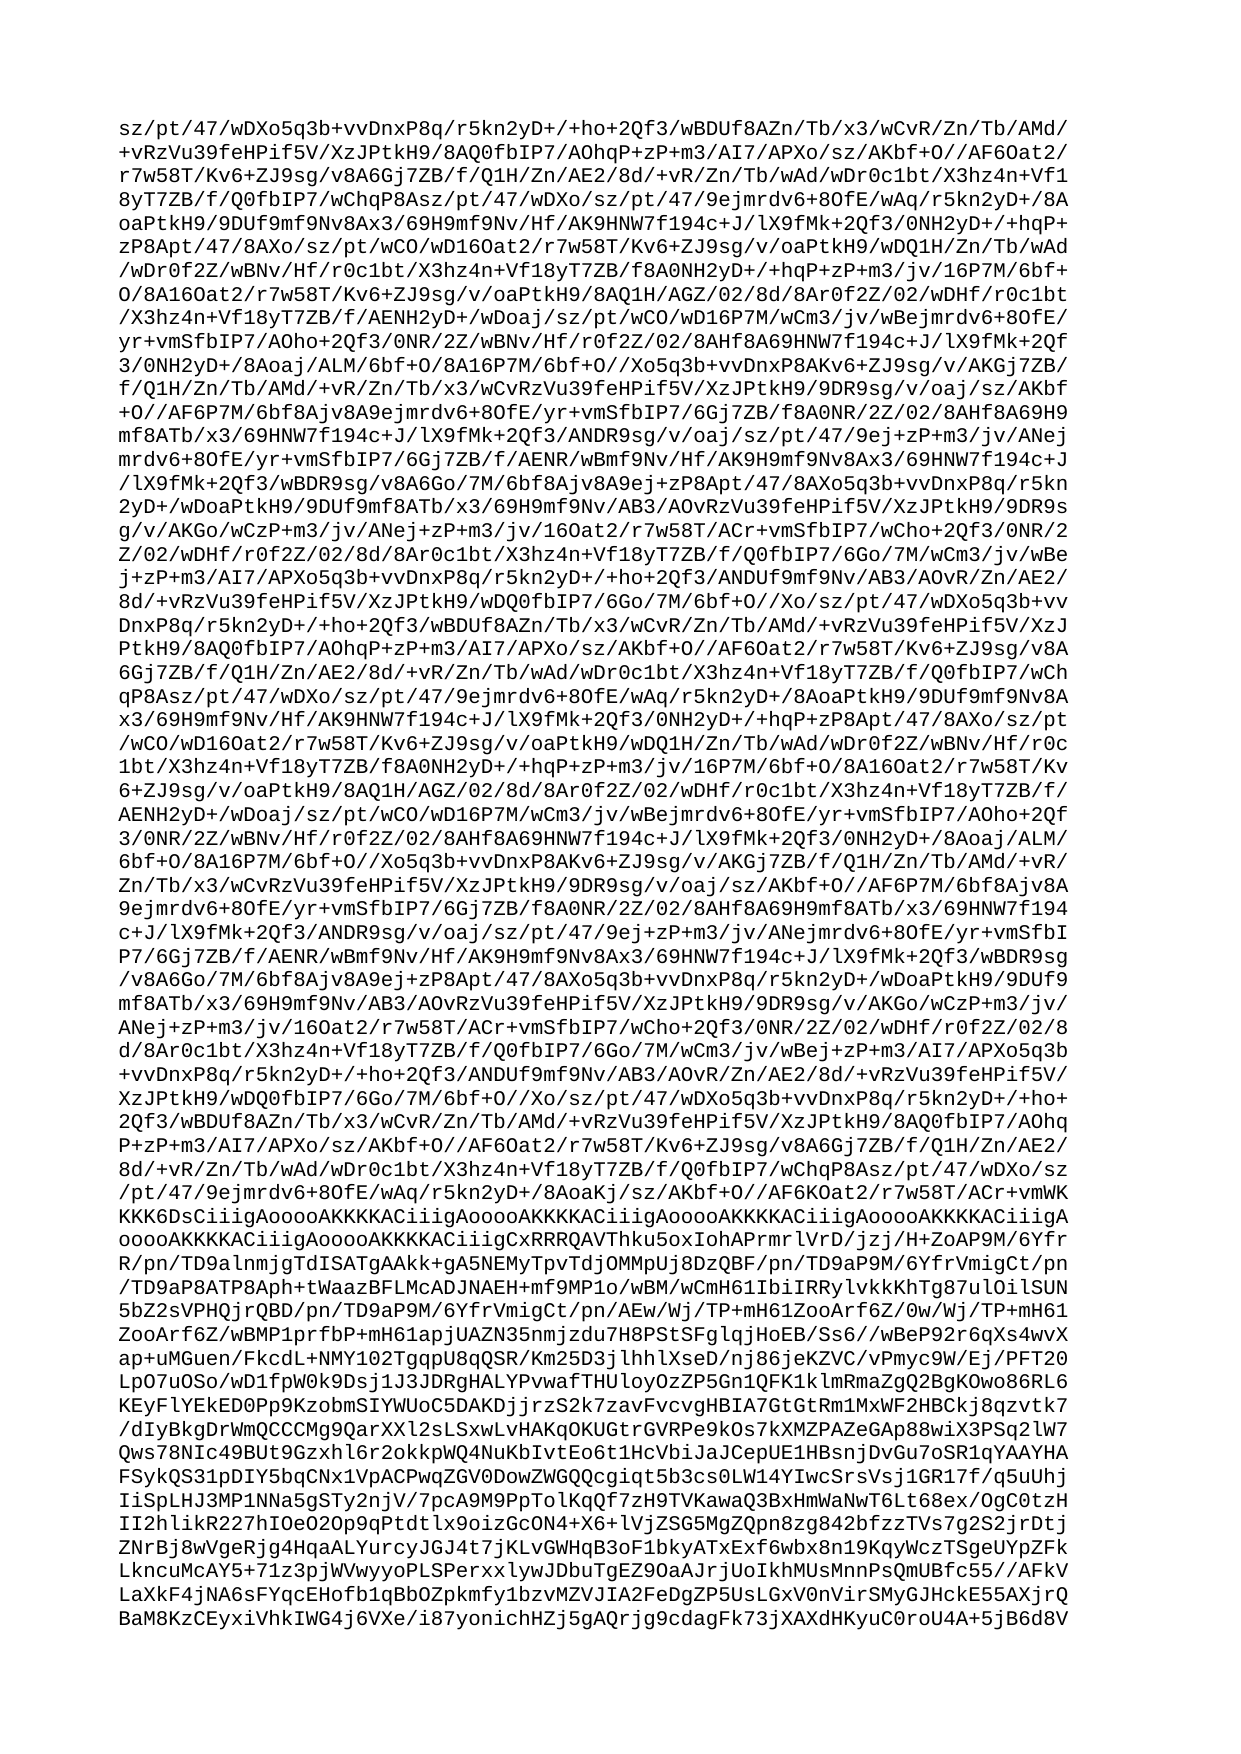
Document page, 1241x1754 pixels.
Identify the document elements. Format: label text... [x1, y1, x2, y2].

text P+zP+m3/AI7/APXo/sz/AKbf+O//AF6Oat2/r7w58T/Kv6+ZJ9sg/v8A6Gj7ZB/f/Q1H/Zn/AE2/ [118, 1135, 1122, 1158]
text LpO7uOSo/wD1fpW0k9Dsj1J3JDRgHALYPvwafTHUloyOzZP5Gn1QFK1klmRmaZgQ2BgKOwo86RL6 [118, 1371, 1122, 1395]
text /pt/47/9ejmrdv6+8OfE/wAq/r5kn2yD+/8AoaKj/sz/AKbf+O//AF6KOat2/r7w58T/ACr+vmWK [118, 1182, 1122, 1206]
text II2hlikR227hIOeO2Op9qPtdtlx9oizGcON4+X6+lVjZSG5MgZQpn8zg842bfzzTVs7g2S2jrDtj [118, 1513, 1122, 1537]
text +vRzVu39feHPif5V/XzJPtkH9/8AQ0fbIP7/AOhqP+zP+m3/AI7/APXo/sz/AKbf+O//AF6Oat2/ [118, 142, 1122, 165]
text qP8Asz/pt/47/wDXo/sz/pt/47/9ejmrdv6+8OfE/wAq/r5kn2yD+/8AoaPtkH9/9DUf9mf9Nv8A [118, 686, 1122, 709]
text 8d/+vR/Zn/Tb/wAd/wDr0c1bt/X3hz4n+Vf18yT7ZB/f/Q0fbIP7/wChqP8Asz/pt/47/wDXo/sz [118, 1158, 1122, 1182]
text /wCO/wD16Oat2/r7w58T/Kv6+ZJ9sg/v/oaPtkH9/wDQ1H/Zn/Tb/wAd/wDr0f2Z/wBNv/Hf/r0c [118, 733, 1122, 757]
text d/8Ar0c1bt/X3hz4n+Vf18yT7ZB/f/Q0fbIP7/6Go/7M/wCm3/jv/wBej+zP+m3/AI7/APXo5q3b [118, 1040, 1122, 1064]
text oaPtkH9/9DUf9mf9Nv8Ax3/69H9mf9Nv/Hf/AK9HNW7f194c+J/lX9fMk+2Qf3/0NH2yD+/+hqP+ [118, 213, 1122, 236]
text Zn/Tb/x3/wCvRzVu39feHPif5V/XzJPtkH9/9DR9sg/v/oaj/sz/AKbf+O//AF6P7M/6bf8Ajv8A [118, 875, 1122, 898]
text 3/0NR/2Z/wBNv/Hf/r0f2Z/02/8AHf8A69HNW7f194c+J/lX9fMk+2Qf3/0NH2yD+/8Aoaj/ALM/ [118, 827, 1122, 851]
text 5bZ2sVPHQjrQBD/pn/TD9aP9M/6YfrVmigCt/pn/AEw/Wj/TP+mH61ZooArf6Z/0w/Wj/TP+mH61 [118, 1300, 1122, 1324]
text /dIyBkgDrWmQCCCMg9QarXXl2sLSxwLvHAKqOKUGtrGVRPe9kOs7kXMZPAZeGAp88wiX3PSq2lW7 [118, 1419, 1122, 1442]
text 6+ZJ9sg/v/oaPtkH9/8AQ1H/AGZ/02/8d/8Ar0f2Z/02/wDHf/r0c1bt/X3hz4n+Vf18yT7ZB/f/ [118, 780, 1122, 804]
text mrdv6+8OfE/yr+vmSfbIP7/6Gj7ZB/f/AENR/wBmf9Nv/Hf/AK9H9mf9Nv8Ax3/69HNW7f194c+J [118, 449, 1122, 473]
text /wDr0f2Z/wBNv/Hf/r0c1bt/X3hz4n+Vf18yT7ZB/f8A0NH2yD+/+hqP+zP+m3/jv/16P7M/6bf+ [118, 260, 1122, 284]
text ZooArf6Z/wBMP1prfbP+mH61apjUAZN35nmjzdu7H8PStSFglqjHoEB/Ss6//wBeP92r6qXs4wvX [118, 1324, 1122, 1348]
text DnxP8q/r5kn2yD+/+ho+2Qf3/wBDUf8AZn/Tb/x3/wCvR/Zn/Tb/AMd/+vRzVu39feHPif5V/XzJ [118, 615, 1122, 638]
text KKK6DsCiiigAooooAKKKKACiiigAooooAKKKKACiiigAooooAKKKKACiiigAooooAKKKKACiiigA [118, 1206, 1122, 1229]
text XzJPtkH9/wDQ0fbIP7/6Go/7M/6bf+O//Xo/sz/pt/47/wDXo5q3b+vvDnxP8q/r5kn2yD+/+ho+ [118, 1088, 1122, 1111]
text r7w58T/Kv6+ZJ9sg/v8A6Gj7ZB/f/Q1H/Zn/AE2/8d/+vR/Zn/Tb/wAd/wDr0c1bt/X3hz4n+Vf1 [118, 165, 1122, 189]
text BaM8KzCEyxiVhkIWG4j6VXe/i87yonichHZj5gAQrjg9cdagFk73jXAXdHKyuC0roU4A+5jB6d8V [118, 1608, 1122, 1631]
text AENH2yD+/wDoaj/sz/pt/wCO/wD16P7M/wCm3/jv/wBejmrdv6+8OfE/yr+vmSfbIP7/AOho+2Qf [118, 804, 1122, 827]
text Qws78NIc49BUt9Gzxhl6r2okkpWQ4NuKbIvtEo6t1HcVbiJaJCepUE1HBsnjDvGu7oSR1qYAAYHA [118, 1442, 1122, 1466]
text ZNrBj8wVgeRjg4HqaALYurcyJGJ4t7jKLvGWHqB3oF1bkyATxExf6wbx8n19KqyWczTSgeUYpZFk [118, 1537, 1122, 1561]
text zP8Apt/47/8AXo/sz/pt/wCO/wD16Oat2/r7w58T/Kv6+ZJ9sg/v/oaPtkH9/wDQ1H/Zn/Tb/wAd [118, 236, 1122, 260]
text 8d/+vRzVu39feHPif5V/XzJPtkH9/wDQ0fbIP7/6Go/7M/6bf+O//Xo/sz/pt/47/wDXo5q3b+vv [118, 591, 1122, 615]
text mf8ATb/x3/69H9mf9Nv/AB3/AOvRzVu39feHPif5V/XzJPtkH9/9DR9sg/v/AKGo/wCzP+m3/jv/ [118, 993, 1122, 1017]
text f/Q1H/Zn/Tb/AMd/+vR/Zn/Tb/x3/wCvRzVu39feHPif5V/XzJPtkH9/9DR9sg/v/oaj/sz/AKbf [118, 378, 1122, 402]
text ap+uMGuen/FkcdL+NMY102TgqpU8qQSR/Km25D3jlhhlXseD/nj86jeKZVC/vPmyc9W/Ej/PFT20 [118, 1348, 1122, 1371]
text g/v/AKGo/wCzP+m3/jv/ANej+zP+m3/jv/16Oat2/r7w58T/ACr+vmSfbIP7/wCho+2Qf3/0NR/2 [118, 520, 1122, 544]
text mf8ATb/x3/69HNW7f194c+J/lX9fMk+2Qf3/ANDR9sg/v/oaj/sz/pt/47/9ej+zP+m3/jv/ANej [118, 426, 1122, 449]
text R/pn/TD9alnmjgTdISATgAAkk+gA5NEMyTpvTdjOMMpUj8DzQBF/pn/TD9aP9M/6YfrVmigCt/pn [118, 1253, 1122, 1277]
text 6Gj7ZB/f/Q1H/Zn/AE2/8d/+vR/Zn/Tb/wAd/wDr0c1bt/X3hz4n+Vf18yT7ZB/f/Q0fbIP7/wCh [118, 662, 1122, 686]
text P7/6Gj7ZB/f/AENR/wBmf9Nv/Hf/AK9H9mf9Nv8Ax3/69HNW7f194c+J/lX9fMk+2Qf3/wBDR9sg [118, 946, 1122, 969]
text 1bt/X3hz4n+Vf18yT7ZB/f8A0NH2yD+/+hqP+zP+m3/jv/16P7M/6bf+O/8A16Oat2/r7w58T/Kv [118, 757, 1122, 780]
text 8yT7ZB/f/Q0fbIP7/wChqP8Asz/pt/47/wDXo/sz/pt/47/9ejmrdv6+8OfE/wAq/r5kn2yD+/8A [118, 189, 1122, 213]
text /lX9fMk+2Qf3/wBDR9sg/v8A6Go/7M/6bf8Ajv8A9ej+zP8Apt/47/8AXo5q3b+vvDnxP8q/r5kn [118, 473, 1122, 496]
text PtkH9/8AQ0fbIP7/AOhqP+zP+m3/AI7/APXo/sz/AKbf+O//AF6Oat2/r7w58T/Kv6+ZJ9sg/v8A [118, 638, 1122, 662]
text LaXkF4jNA6sFYqcEHofb1qBbOZpkmfy1bzvMZVJIA2FeDgZP5UsLGxV0nVirSMyGJHckE55AXjrQ [118, 1584, 1122, 1608]
text j+zP+m3/AI7/APXo5q3b+vvDnxP8q/r5kn2yD+/+ho+2Qf3/ANDUf9mf9Nv/AB3/AOvR/Zn/AE2/ [118, 567, 1122, 591]
text 3/0NH2yD+/8Aoaj/ALM/6bf+O/8A16P7M/6bf+O//Xo5q3b+vvDnxP8AKv6+ZJ9sg/v/AKGj7ZB/ [118, 354, 1122, 378]
text ANej+zP+m3/jv/16Oat2/r7w58T/ACr+vmSfbIP7/wCho+2Qf3/0NR/2Z/02/wDHf/r0f2Z/02/8 [118, 1017, 1122, 1040]
text +O//AF6P7M/6bf8Ajv8A9ejmrdv6+8OfE/yr+vmSfbIP7/6Gj7ZB/f8A0NR/2Z/02/8AHf8A69H9 [118, 402, 1122, 426]
text /v8A6Go/7M/6bf8Ajv8A9ej+zP8Apt/47/8AXo5q3b+vvDnxP8q/r5kn2yD+/wDoaPtkH9/9DUf9 [118, 969, 1122, 993]
text 2Qf3/wBDUf8AZn/Tb/x3/wCvR/Zn/Tb/AMd/+vRzVu39feHPif5V/XzJPtkH9/8AQ0fbIP7/AOhq [118, 1111, 1122, 1135]
text 9ejmrdv6+8OfE/yr+vmSfbIP7/6Gj7ZB/f8A0NR/2Z/02/8AHf8A69H9mf8ATb/x3/69HNW7f194 [118, 898, 1122, 922]
text LkncuMcAY5+71z3pjWVwyyoPLSPerxxlywJDbuTgEZ9OaAJrjUoIkhMUsMnnPsQmUBfc55//AFkV [118, 1561, 1122, 1584]
text yr+vmSfbIP7/AOho+2Qf3/0NR/2Z/wBNv/Hf/r0f2Z/02/8AHf8A69HNW7f194c+J/lX9fMk+2Qf [118, 331, 1122, 354]
text sz/pt/47/wDXo5q3b+vvDnxP8q/r5kn2yD+/+ho+2Qf3/wBDUf8AZn/Tb/x3/wCvR/Zn/Tb/AMd/ [118, 118, 1122, 142]
text O/8A16Oat2/r7w58T/Kv6+ZJ9sg/v/oaPtkH9/8AQ1H/AGZ/02/8d/8Ar0f2Z/02/wDHf/r0c1bt [118, 284, 1122, 307]
text /X3hz4n+Vf18yT7ZB/f/AENH2yD+/wDoaj/sz/pt/wCO/wD16P7M/wCm3/jv/wBejmrdv6+8OfE/ [118, 307, 1122, 331]
text c+J/lX9fMk+2Qf3/ANDR9sg/v/oaj/sz/pt/47/9ej+zP+m3/jv/ANejmrdv6+8OfE/yr+vmSfbI [118, 922, 1122, 946]
text 6bf+O/8A16P7M/6bf+O//Xo5q3b+vvDnxP8AKv6+ZJ9sg/v/AKGj7ZB/f/Q1H/Zn/Tb/AMd/+vR/ [118, 851, 1122, 875]
text ooooAKKKKACiiigAooooAKKKKACiiigCxRRRQAVThku5oxIohAPrmrlVrD/jzj/H+ZoAP9M/6Yfr [118, 1229, 1122, 1253]
text 2yD+/wDoaPtkH9/9DUf9mf8ATb/x3/69H9mf9Nv/AB3/AOvRzVu39feHPif5V/XzJPtkH9/9DR9s [118, 496, 1122, 520]
text KEyFlYEkED0Pp9KzobmSIYWUoC5DAKDjjrzS2k7zavFvcvgHBIA7GtGtRm1MxWF2HBCkj8qzvtk7 [118, 1395, 1122, 1419]
text Z/02/wDHf/r0f2Z/02/8d/8Ar0c1bt/X3hz4n+Vf18yT7ZB/f/Q0fbIP7/6Go/7M/wCm3/jv/wBe [118, 544, 1122, 567]
text /TD9aP8ATP8Aph+tWaazBFLMcADJNAEH+mf9MP1o/wBM/wCmH61IbiIRRylvkkKhTg87ulOilSUN [118, 1277, 1122, 1300]
text x3/69H9mf9Nv/Hf/AK9HNW7f194c+J/lX9fMk+2Qf3/0NH2yD+/+hqP+zP8Apt/47/8AXo/sz/pt [118, 709, 1122, 733]
text FSykQS31pDIY5bqCNx1VpACPwqZGV0DowZWGQQcgiqt5b3cs0LW14YIwcSrsVsj1GR17f/q5uUhj [118, 1466, 1122, 1489]
text IiSpLHJ3MP1NNa5gSTy2njV/7pcA9M9PpTolKqQf7zH9TVKawaQ3BxHmWaNwT6Lt68ex/OgC0tzH [118, 1489, 1122, 1513]
text +vvDnxP8q/r5kn2yD+/+ho+2Qf3/ANDUf9mf9Nv/AB3/AOvR/Zn/AE2/8d/+vRzVu39feHPif5V/ [118, 1064, 1122, 1088]
